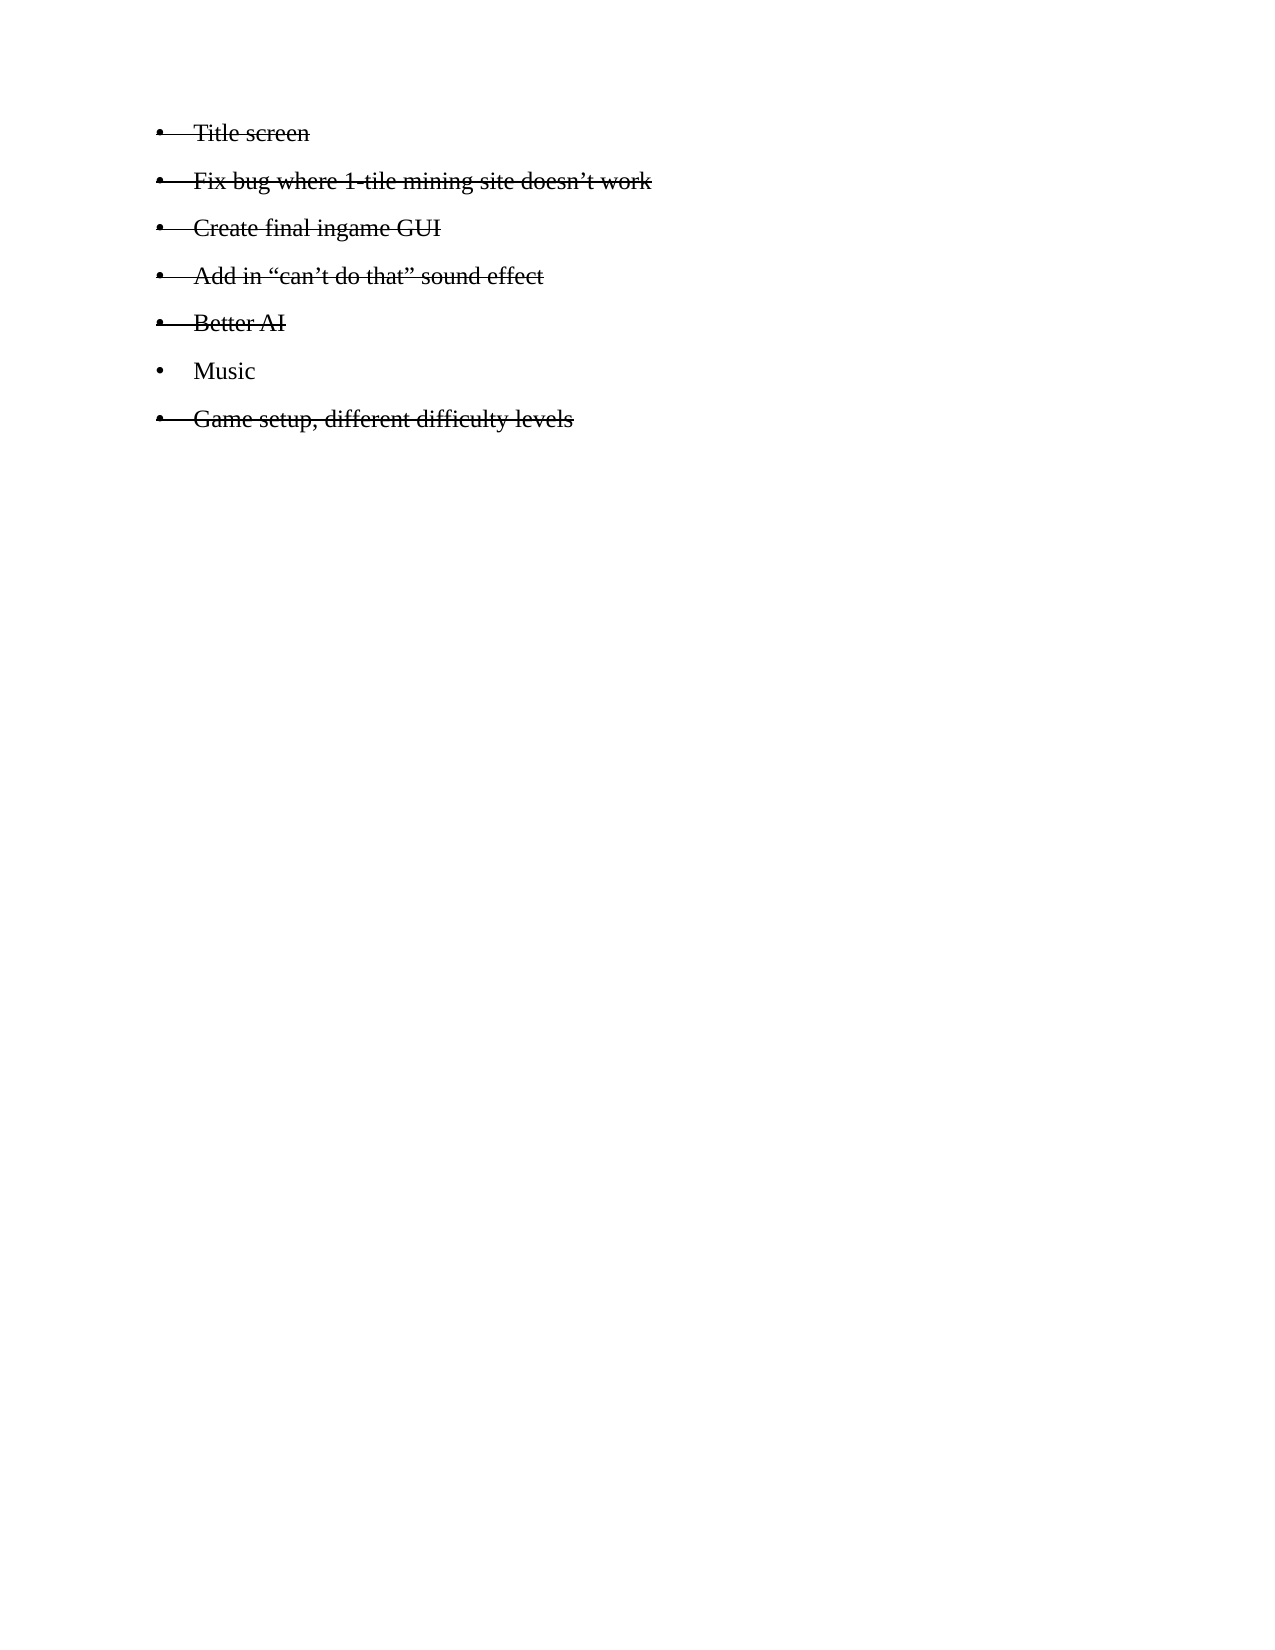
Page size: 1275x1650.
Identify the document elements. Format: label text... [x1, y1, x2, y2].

list Create final ingame GUI [156, 213, 1157, 242]
list Better AI [156, 308, 1157, 337]
list Add in “can’t do that” sound effect [156, 261, 1157, 290]
list Title screen [156, 118, 1157, 147]
list Music [156, 356, 1157, 385]
list Game setup, different difficulty levels [156, 404, 1157, 432]
list Fix bug where 1-tile mining site doesn’t work [156, 166, 1157, 194]
